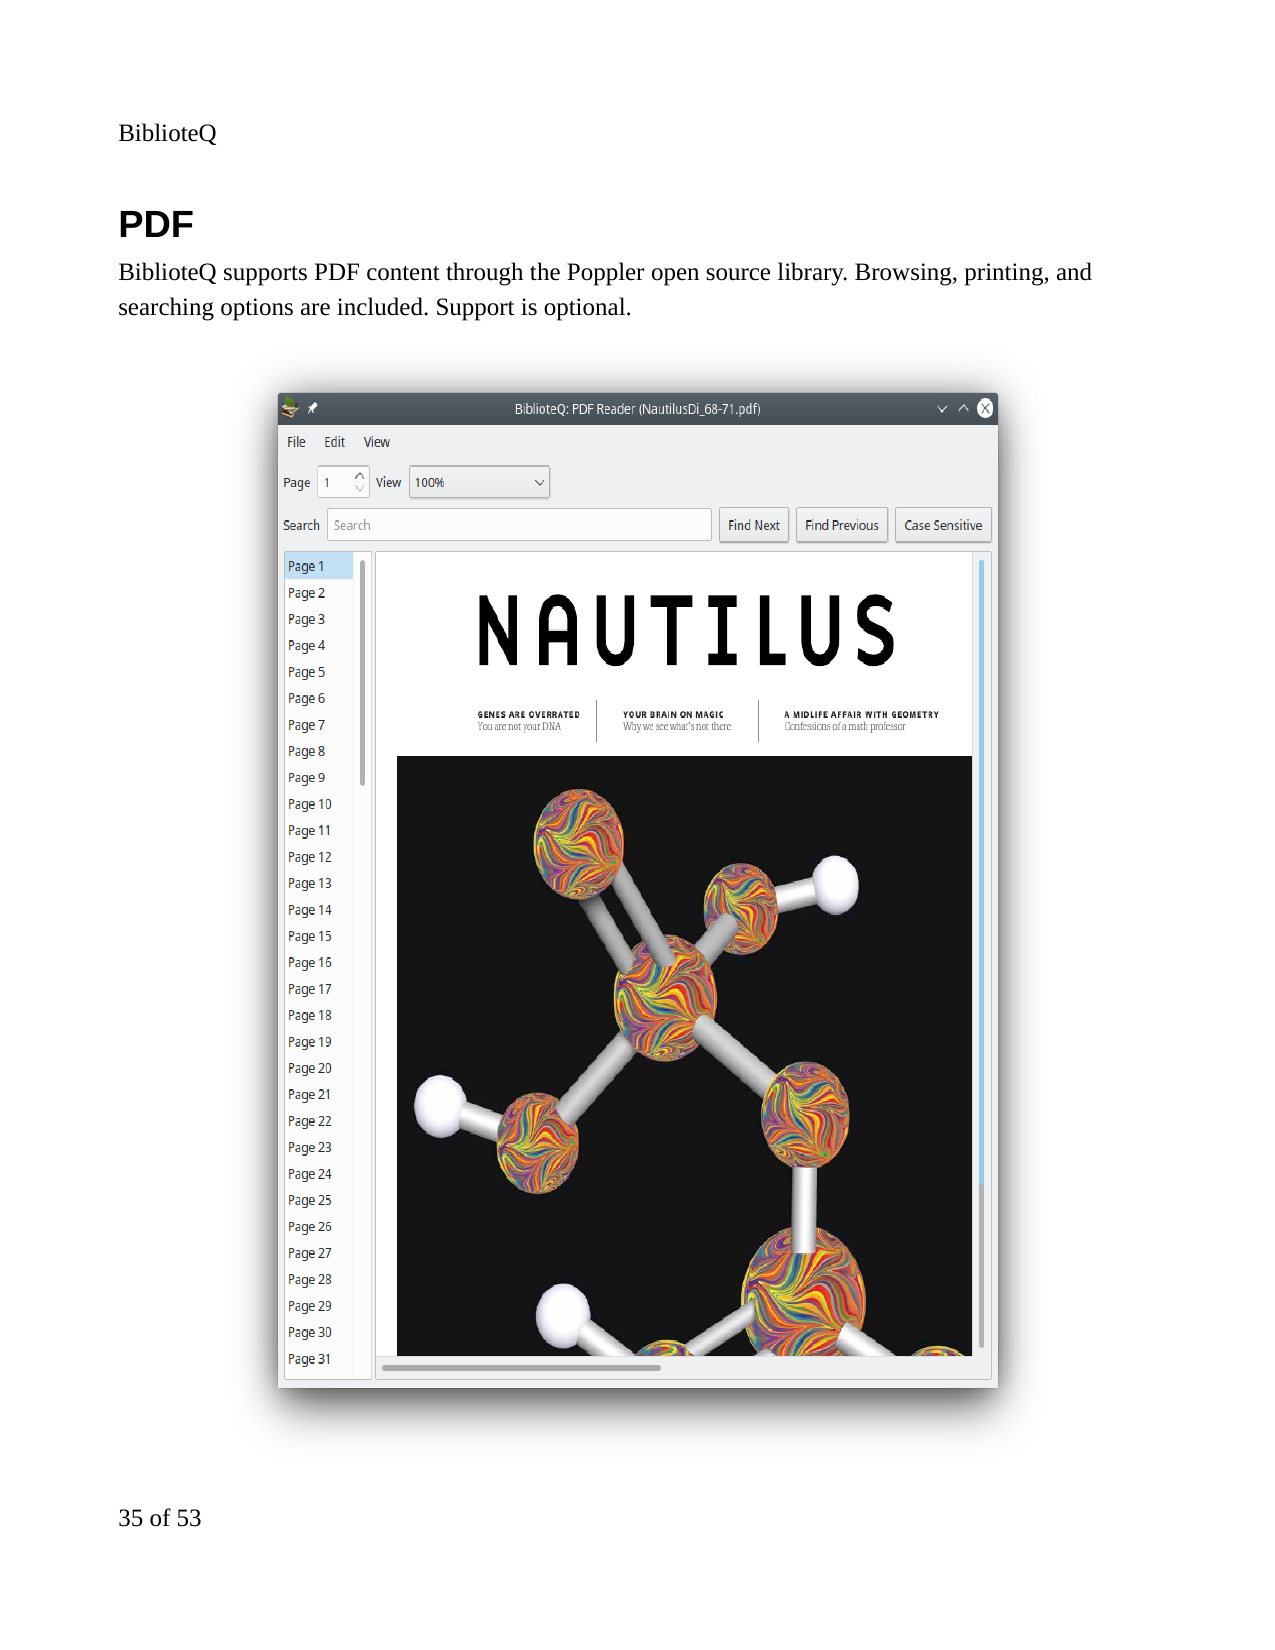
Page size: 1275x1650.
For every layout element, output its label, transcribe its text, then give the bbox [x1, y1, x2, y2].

text BiblioteQ supports PDF content through the Poppler open source library. Browsing, printing, and searching options are included. Support is optional. [118, 257, 1157, 321]
picture [219, 335, 1056, 1473]
subtitle PDF [118, 201, 1157, 245]
